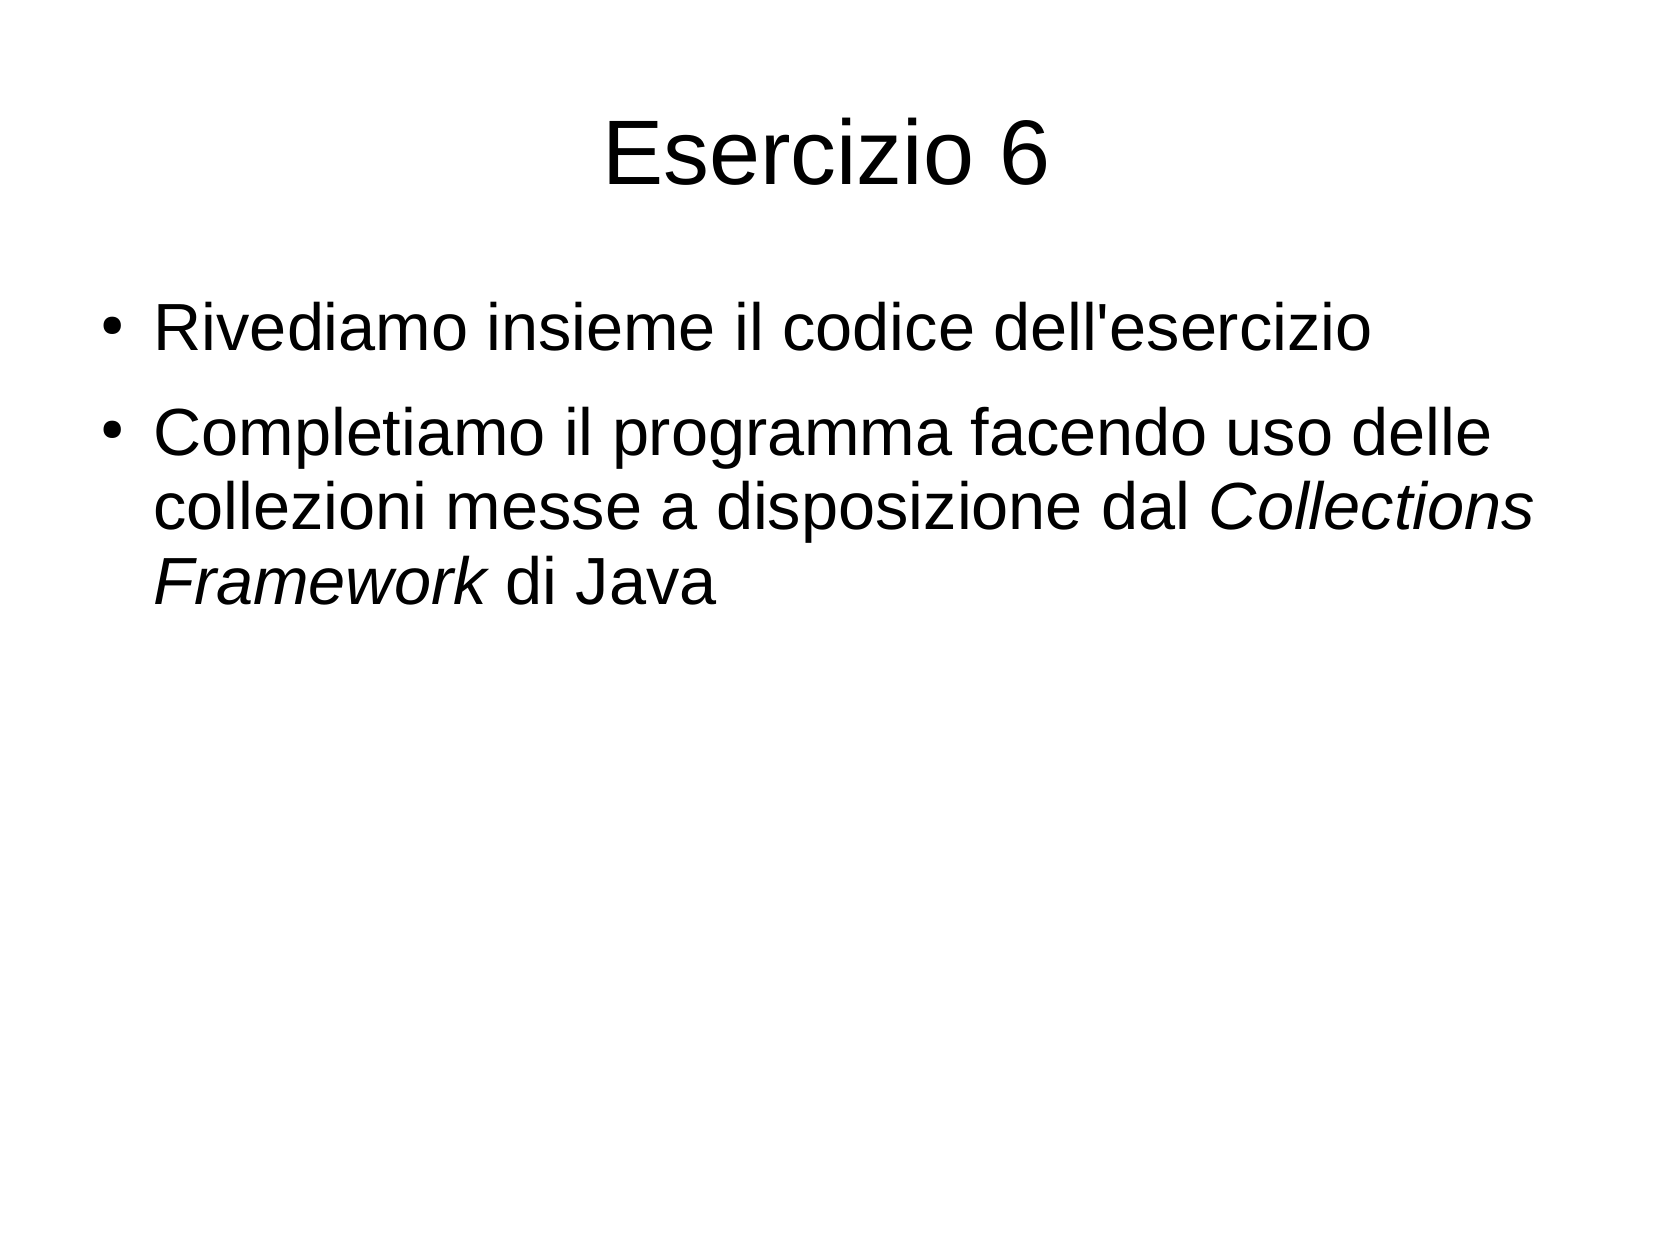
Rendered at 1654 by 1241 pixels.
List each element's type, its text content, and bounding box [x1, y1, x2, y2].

title Esercizio 6 [82, 49, 1571, 257]
list Rivediamo insieme il codice dell'esercizio Completiamo il programma facendo uso delle collezioni messe a disposizione dal Collections Framework di Java [82, 290, 1571, 1010]
